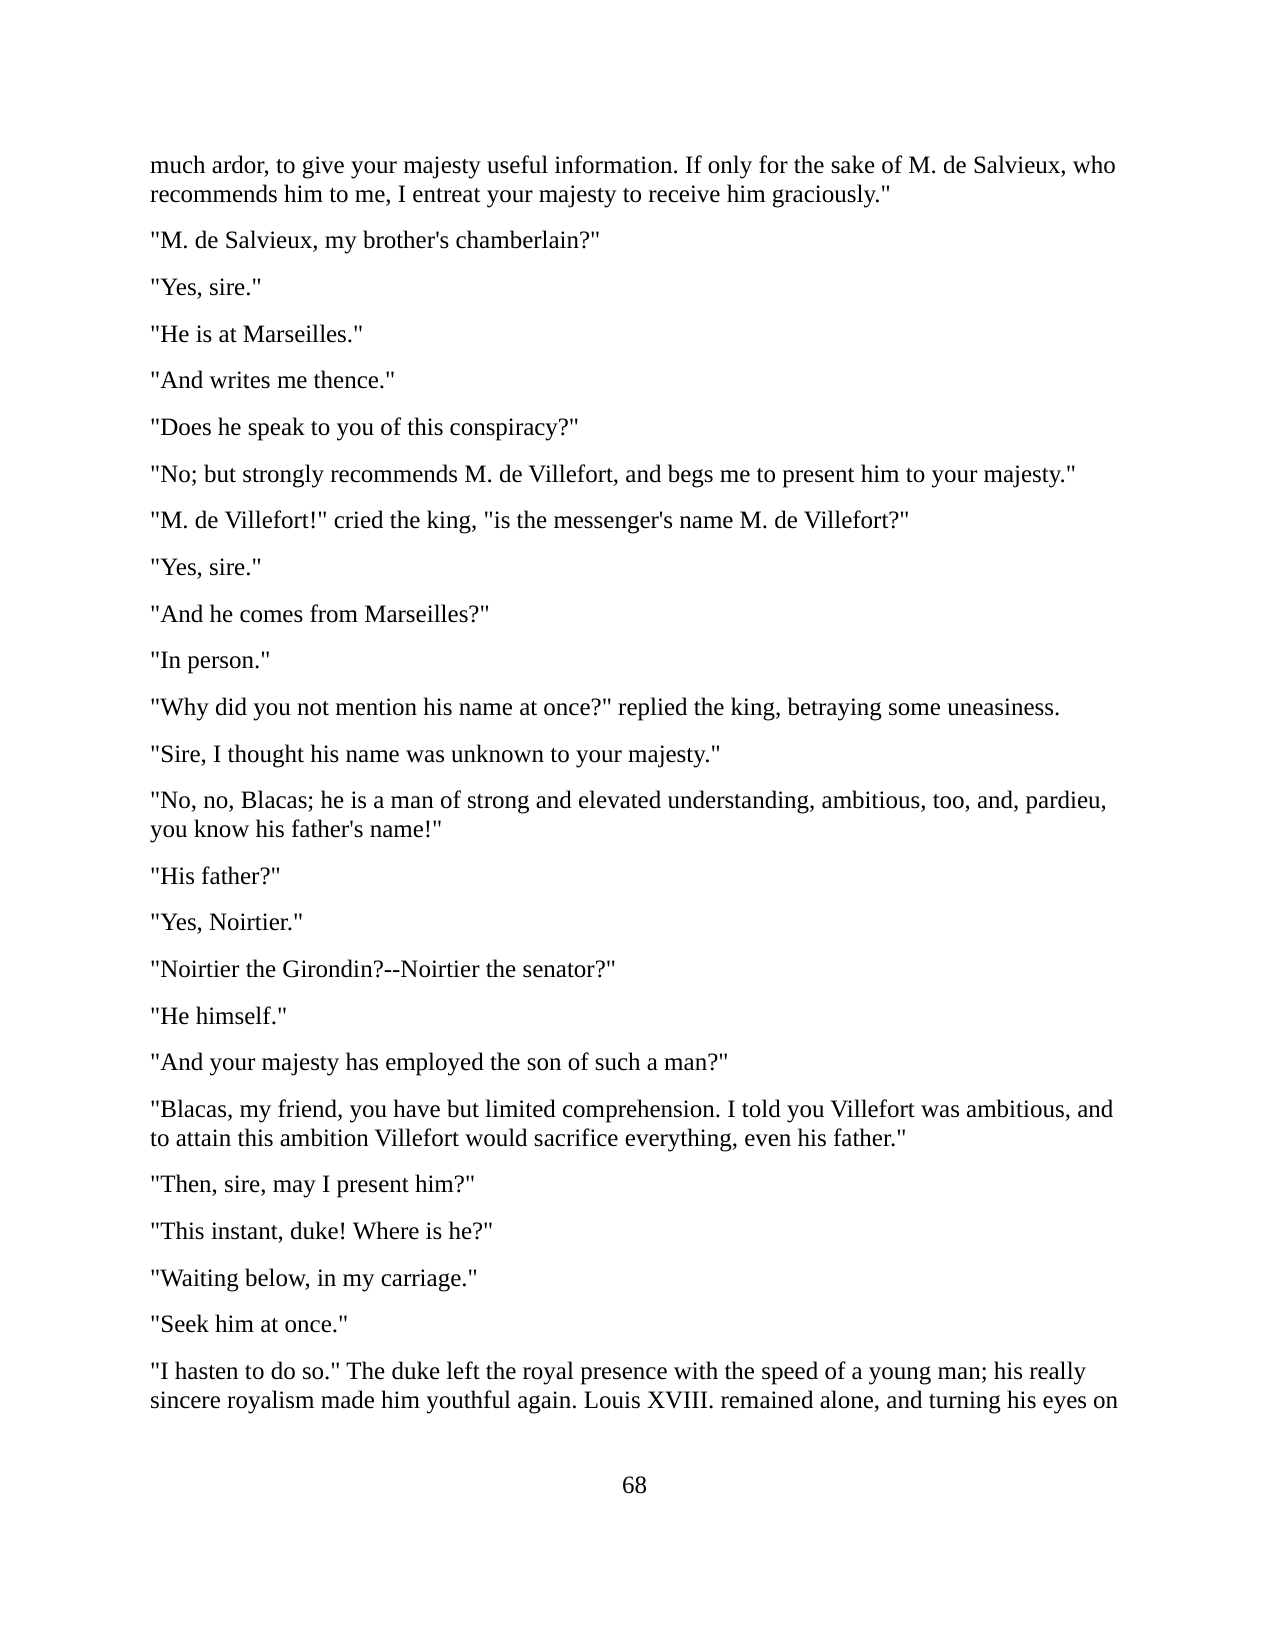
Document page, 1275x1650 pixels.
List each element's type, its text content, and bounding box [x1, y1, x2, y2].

text "Blacas, my friend, you have but limited comprehension. I told you Villefort was ambitious, and to attain this ambition Villefort would sacrifice everything, even his father." [150, 1094, 1125, 1152]
text "No, no, Blacas; he is a man of strong and elevated understanding, ambitious, too, and, pardieu, you know his father's name!" [150, 785, 1125, 843]
text "Yes, Noirtier." [150, 907, 1125, 936]
text "Noirtier the Girondin?--Noirtier the senator?" [150, 954, 1125, 983]
text "Waiting below, in my carriage." [150, 1263, 1125, 1292]
text "M. de Villefort!" cried the king, "is the messenger's name M. de Villefort?" [150, 505, 1125, 534]
text much ardor, to give your majesty useful information. If only for the sake of M. de Salvieux, who recommends him to me, I entreat your majesty to receive him graciously." [150, 150, 1125, 207]
text "And writes me thence." [150, 365, 1125, 394]
text "In person." [150, 645, 1125, 674]
text "He is at Marseilles." [150, 319, 1125, 347]
text "Then, sire, may I present him?" [150, 1169, 1125, 1198]
text "Does he speak to you of this conspiracy?" [150, 412, 1125, 441]
text "Seek him at once." [150, 1309, 1125, 1338]
text "This instant, duke! Where is he?" [150, 1216, 1125, 1245]
text "Sire, I thought his name was unknown to your majesty." [150, 739, 1125, 767]
text "He himself." [150, 1001, 1125, 1029]
text "Yes, sire." [150, 272, 1125, 301]
text "I hasten to do so." The duke left the royal presence with the speed of a young man; his really sincere royalism made him youthful again. Louis XVIII. remained alone, and turning his eyes on [150, 1356, 1125, 1414]
text "M. de Salvieux, my brother's chamberlain?" [150, 225, 1125, 254]
text "Why did you not mention his name at once?" replied the king, betraying some uneasiness. [150, 692, 1125, 721]
text "And he comes from Marseilles?" [150, 599, 1125, 627]
text "His father?" [150, 861, 1125, 889]
text "No; but strongly recommends M. de Villefort, and begs me to present him to your majesty." [150, 459, 1125, 487]
text "Yes, sire." [150, 552, 1125, 581]
text "And your majesty has employed the son of such a man?" [150, 1047, 1125, 1076]
